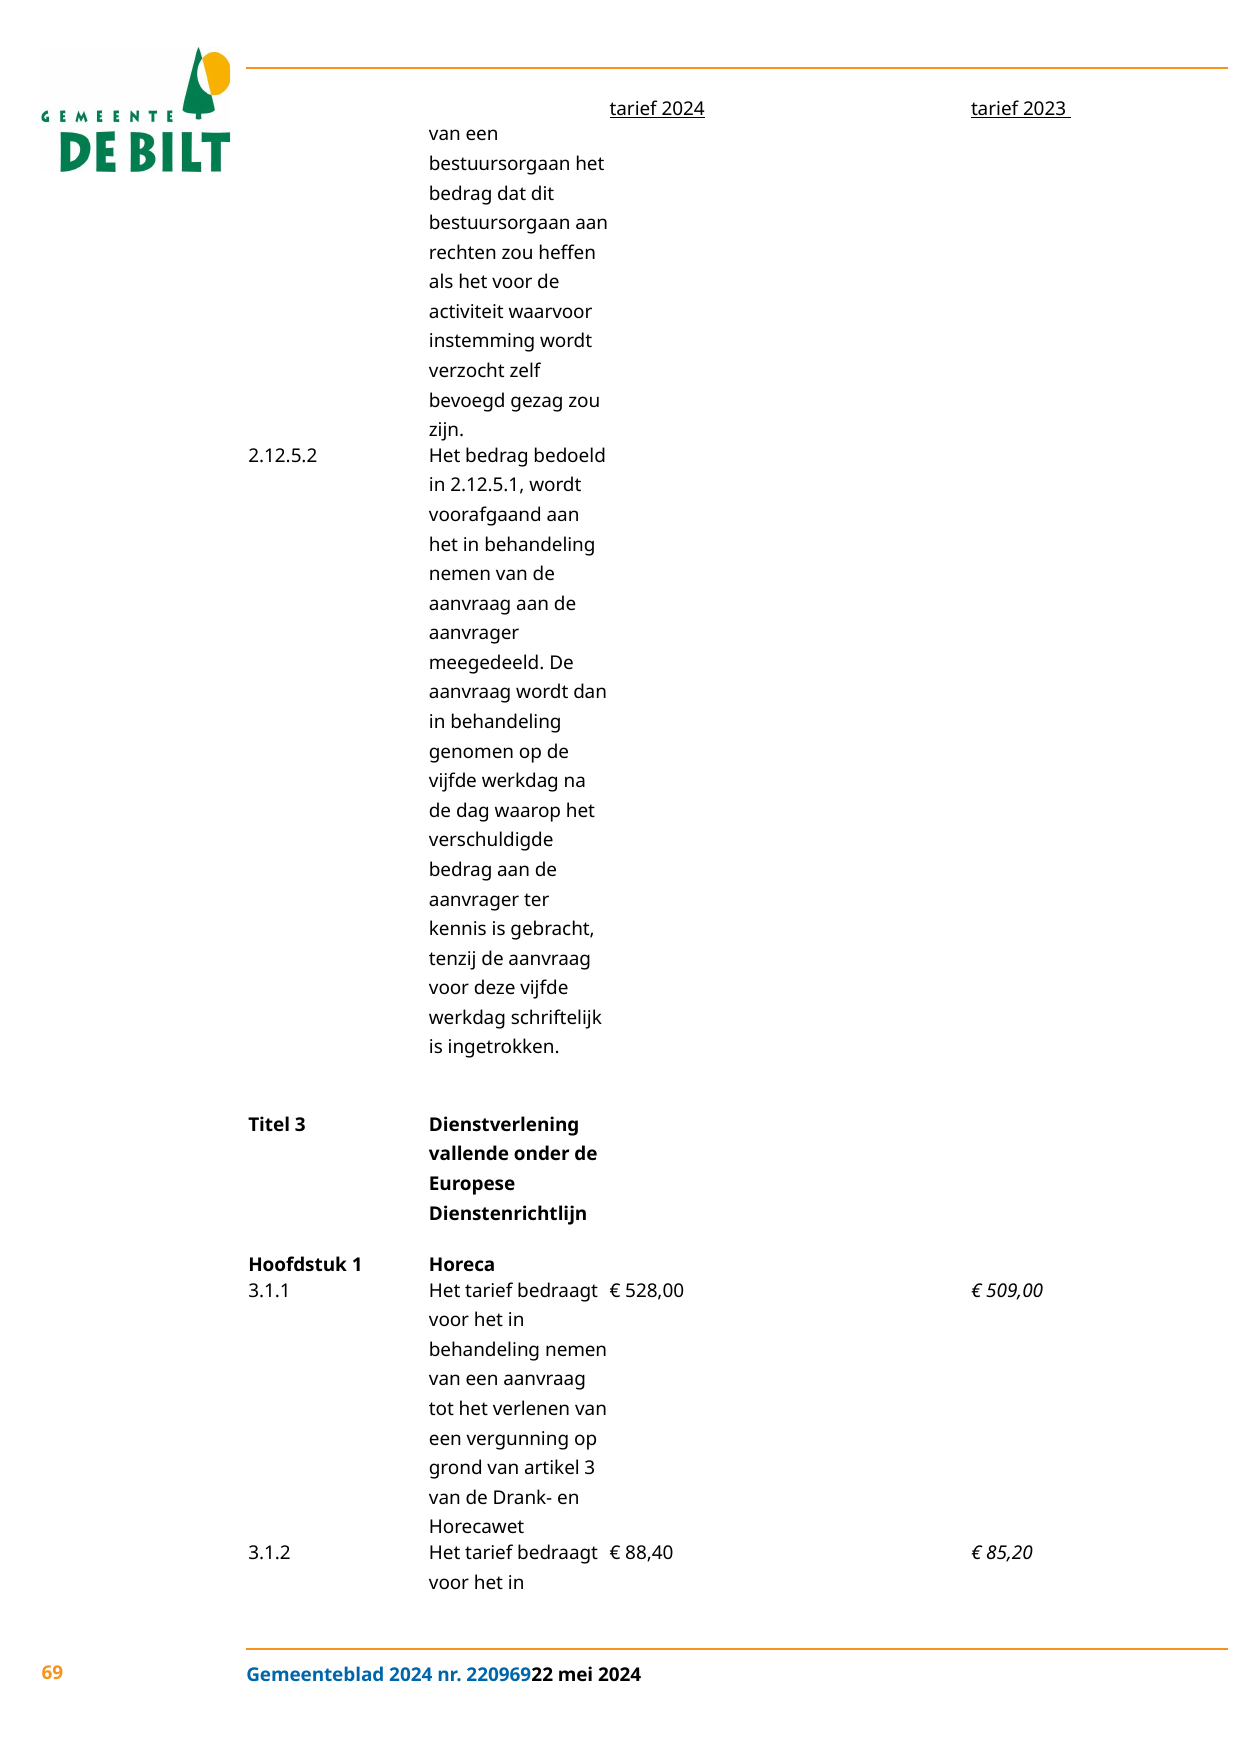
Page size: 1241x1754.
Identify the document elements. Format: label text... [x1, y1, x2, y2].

table_cell Hoofdstuk 1 [248, 1251, 429, 1277]
picture [41, 47, 231, 172]
table_cell 3.1.2 [248, 1539, 429, 1594]
table_cell [248, 1085, 429, 1111]
table_cell Horeca [429, 1251, 609, 1277]
table_header tarief 2023 [971, 95, 1152, 121]
table_header [429, 95, 609, 121]
table_header tarief 2024 [609, 95, 971, 121]
table_cell Dienstverlening vallende onder de Europese Dienstenrichtlijn [429, 1111, 609, 1225]
table_cell [971, 1085, 1152, 1111]
table_cell [971, 121, 1152, 442]
table_cell Titel 3 [248, 1111, 429, 1225]
table_header [248, 95, 429, 121]
table_cell [609, 121, 971, 442]
table_cell € 528,00 [609, 1277, 971, 1539]
table_cell Het tarief bedraagt voor het in behandeling nemen van een aanvraag tot het verlenen van een vergunning op grond van artikel 3 van de Drank- en Horecawet [429, 1277, 609, 1539]
table_cell € 88,40 [609, 1539, 971, 1594]
table_cell Het bedrag bedoeld in 2.12.5.1, wordt voorafgaand aan het in behandeling nemen van de aanvraag aan de aanvrager meegedeeld. De aanvraag wordt dan in behandeling genomen op de vijfde werkdag na de dag waarop het verschuldigde bedrag aan de aanvrager ter kennis is gebracht, tenzij de aanvraag voor deze vijfde werkdag schriftelijk is ingetrokken. [429, 442, 609, 1059]
table_cell [429, 1085, 609, 1111]
table_cell [609, 1060, 971, 1085]
table_cell [971, 1060, 1152, 1085]
table_cell [971, 442, 1152, 1059]
table_cell [609, 1225, 971, 1251]
table_cell [609, 1111, 971, 1225]
table_cell [609, 1085, 971, 1111]
table_cell Het tarief bedraagt voor het in [429, 1539, 609, 1594]
table_cell van een bestuursorgaan het bedrag dat dit bestuursorgaan aan rechten zou heffen als het voor de activiteit waarvoor instemming wordt verzocht zelf bevoegd gezag zou zijn. [429, 121, 609, 442]
table_cell 2.12.5.2 [248, 442, 429, 1059]
table_cell [248, 1060, 429, 1085]
table_cell [971, 1111, 1152, 1225]
table_cell [248, 121, 429, 442]
table_cell [429, 1225, 609, 1251]
table_cell [248, 1225, 429, 1251]
table_cell [609, 442, 971, 1059]
table_cell € 509,00 [971, 1277, 1152, 1539]
table_cell € 85,20 [971, 1539, 1152, 1594]
table_cell [971, 1251, 1152, 1277]
table_cell [971, 1225, 1152, 1251]
table_cell [609, 1251, 971, 1277]
table_cell 3.1.1 [248, 1277, 429, 1539]
table_cell [429, 1060, 609, 1085]
